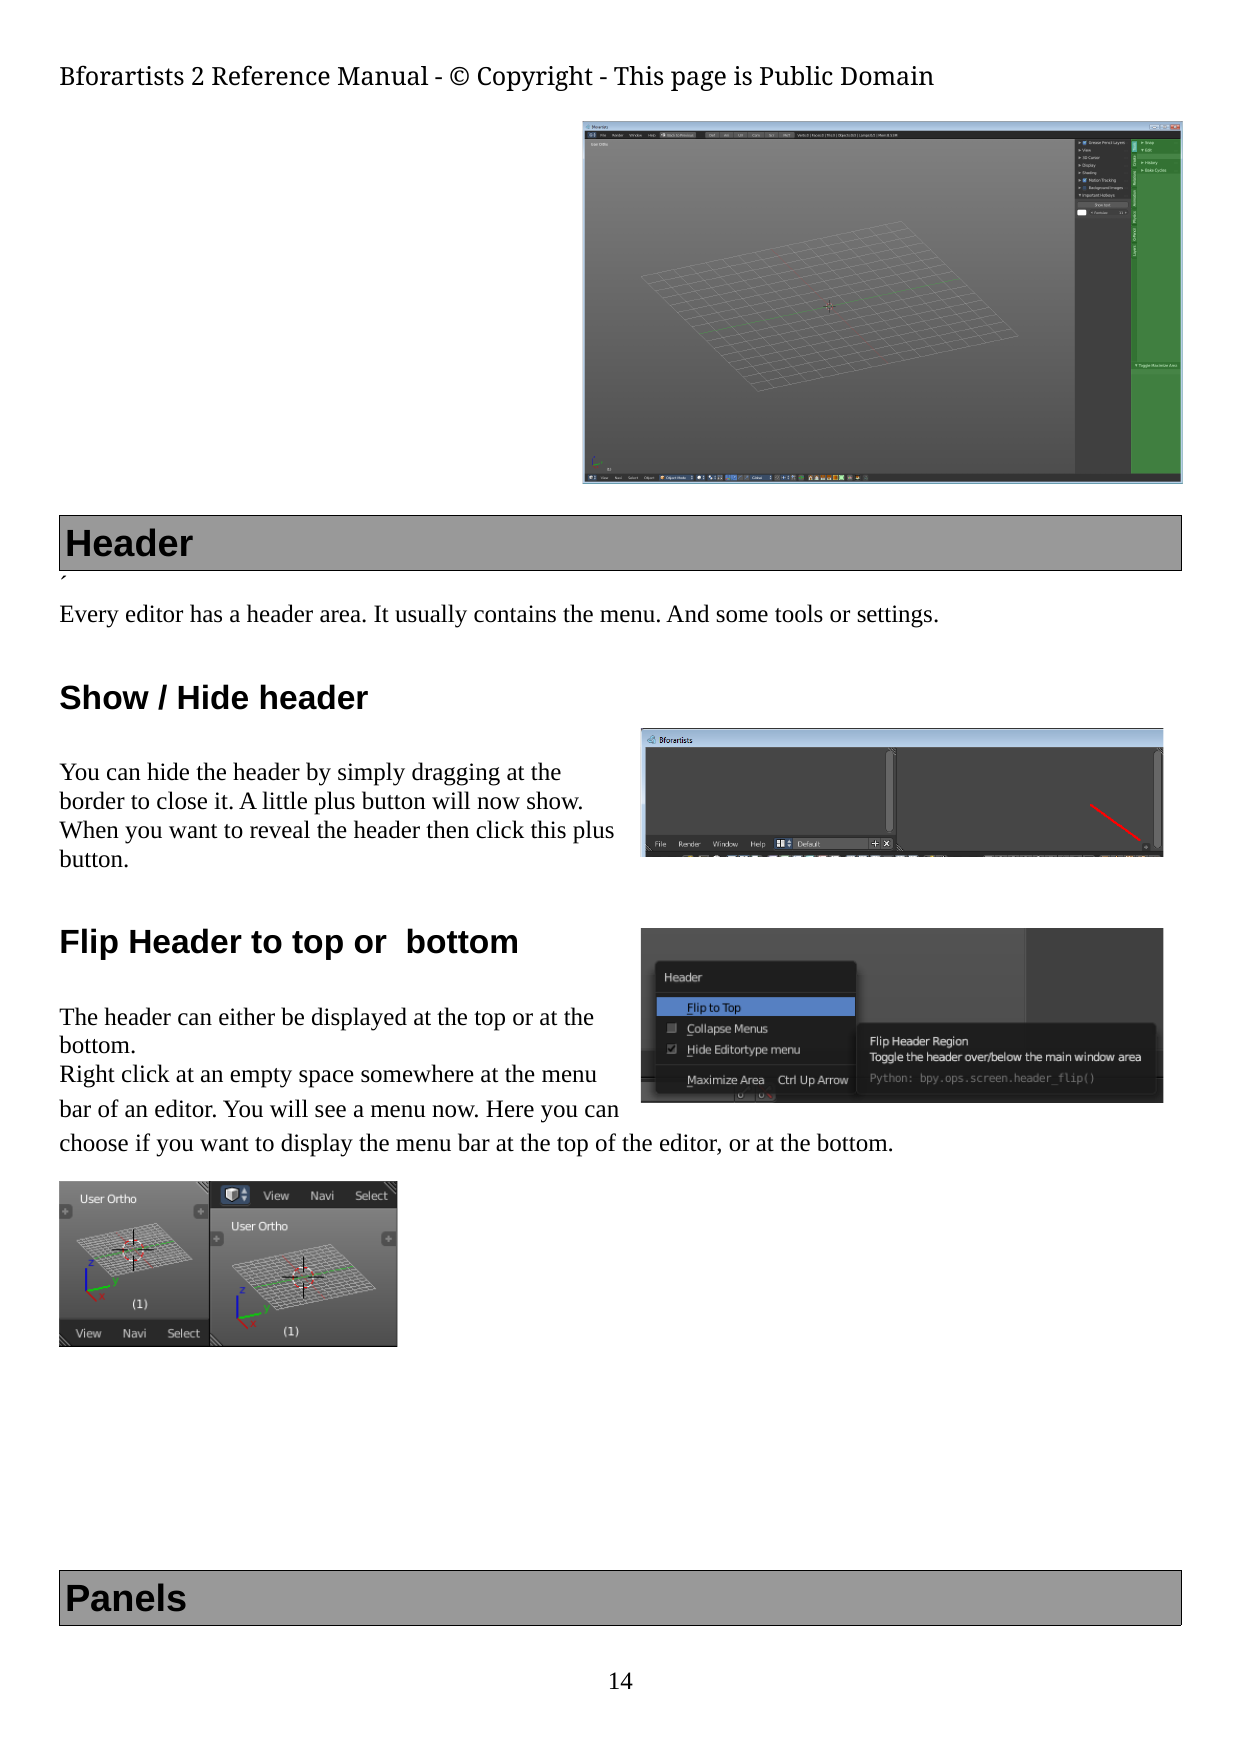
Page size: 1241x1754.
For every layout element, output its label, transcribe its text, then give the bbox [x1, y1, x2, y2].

text Every editor has a header area. It usually contains the menu. And some tools or settings. [59, 599, 1181, 628]
table_header Panels [60, 1571, 1181, 1625]
text Right click at an empty space somewhere at the menu bar of an editor. You will see a menu now. Here you can choose if you want to display the menu bar at the top of the editor, or at the bottom. [59, 1059, 1181, 1157]
picture [59, 1181, 398, 1347]
picture [582, 121, 1183, 484]
table_header Header [60, 516, 1181, 570]
subtitle Flip Header to top or bottom [59, 922, 1181, 961]
picture [640, 928, 1164, 1103]
text The header can either be displayed at the top or at the bottom. [59, 1002, 640, 1059]
subtitle Show / Hide header [59, 677, 1181, 716]
text You can hide the header by simply dragging at the border to close it. A little plus button will now show. When you want to reveal the header then click this plus button. [59, 757, 1181, 872]
text ´ [59, 571, 1181, 599]
picture [640, 728, 1164, 857]
